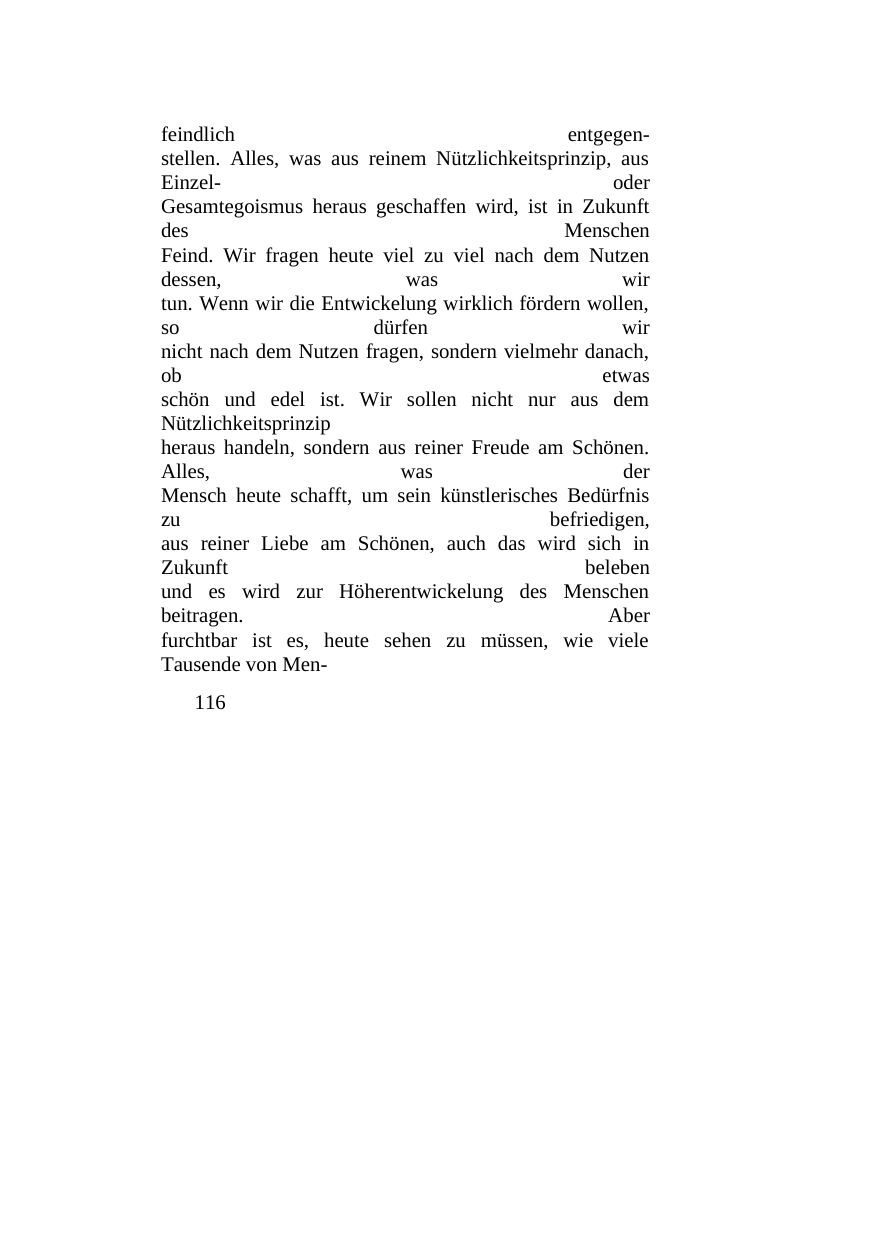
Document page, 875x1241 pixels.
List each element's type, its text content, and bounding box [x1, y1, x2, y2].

text 116 [194, 690, 650, 714]
text feindlich entgegen- stellen. Alles, was aus reinem Nützlichkeitsprinzip, aus Einzel- oder Gesamtegoismus heraus geschaffen wird, ist in Zukunft des Menschen Feind. Wir fragen heute viel zu viel nach dem Nutzen dessen, was wir tun. Wenn wir die Entwickelung wirklich fördern wollen, so dürfen wir nicht nach dem Nutzen fragen, sondern vielmehr danach, ob etwas schön und edel ist. Wir sollen nicht nur aus dem Nützlichkeitsprinzip heraus handeln, sondern aus reiner Freude am Schönen. Alles, was der Mensch heute schafft, um sein künstlerisches Bedürfnis zu befriedigen, aus reiner Liebe am Schönen, auch das wird sich in Zukunft beleben und es wird zur Höherentwickelung des Menschen beitragen. Aber furchtbar ist es, heute sehen zu müssen, wie viele Tausende von Men- [161, 122, 650, 676]
